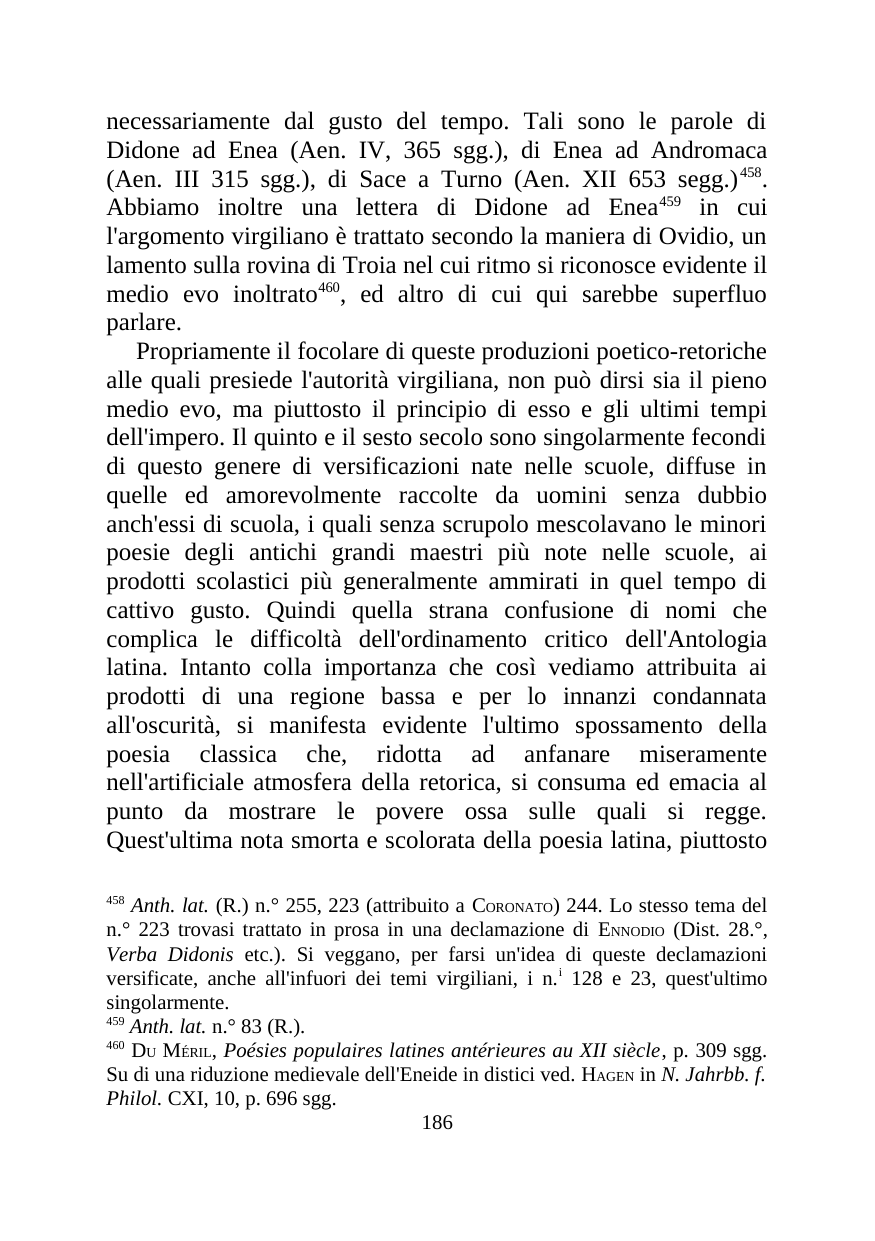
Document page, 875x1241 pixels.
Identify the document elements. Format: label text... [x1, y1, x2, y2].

text Anth. lat. n.° 83 (R.). [106, 1014, 768, 1038]
text Du Méril, Poésies populaires latines antérieures au XII siècle, p. 309 sgg. Su di una riduzione medievale dell'Eneide in distici ved. Hagen in N. Jahrbb. f. Philol. CXI, 10, p. 696 sgg. [106, 1038, 768, 1110]
text Propriamente il focolare di queste produzioni poetico-retoriche alle quali presiede l'autorità virgiliana, non può dirsi sia il pieno medio evo, ma piuttosto il principio di esso e gli ultimi tempi dell'impero. Il quinto e il sesto secolo sono singolarmente fecondi di questo genere di versificazioni nate nelle scuole, diffuse in quelle ed amorevolmente raccolte da uomini senza dubbio anch'essi di scuola, i quali senza scrupolo mescolavano le minori poesie degli antichi grandi maestri più note nelle scuole, ai prodotti scolastici più generalmente ammirati in quel tempo di cattivo gusto. Quindi quella strana confusione di nomi che complica le difficoltà dell'ordinamento critico dell'Antologia latina. Intanto colla importanza che così vediamo attribuita ai prodotti di una regione bassa e per lo innanzi condannata all'oscurità, si manifesta evidente l'ultimo spossamento della poesia classica che, ridotta ad anfanare miseramente nell'artificiale atmosfera della retorica, si consuma ed emacia al punto da mostrare le povere ossa sulle quali si regge. Quest'ultima nota smorta e scolorata della poesia latina, piuttosto [106, 336, 768, 854]
text Anth. lat. (R.) n.° 255, 223 (attribuito a Coronato) 244. Lo stesso tema del n.° 223 trovasi trattato in prosa in una declamazione di Ennodio (Dist. 28.°, Verba Didonis etc.). Si veggano, per farsi un'idea di queste declamazioni versificate, anche all'infuori dei temi virgiliani, i n.i 128 e 23, quest'ultimo singolarmente. [106, 893, 768, 1014]
text necessariamente dal gusto del tempo. Tali sono le parole di Didone ad Enea (Aen. IV, 365 sgg.), di Enea ad Andromaca (Aen. III 315 sgg.), di Sace a Turno (Aen. XII 653 segg.). Abbiamo inoltre una lettera di Didone ad Enea in cui l'argomento virgiliano è trattato secondo la maniera di Ovidio, un lamento sulla rovina di Troia nel cui ritmo si riconosce evidente il medio evo inoltrato, ed altro di cui qui sarebbe superfluo parlare. [106, 106, 768, 336]
